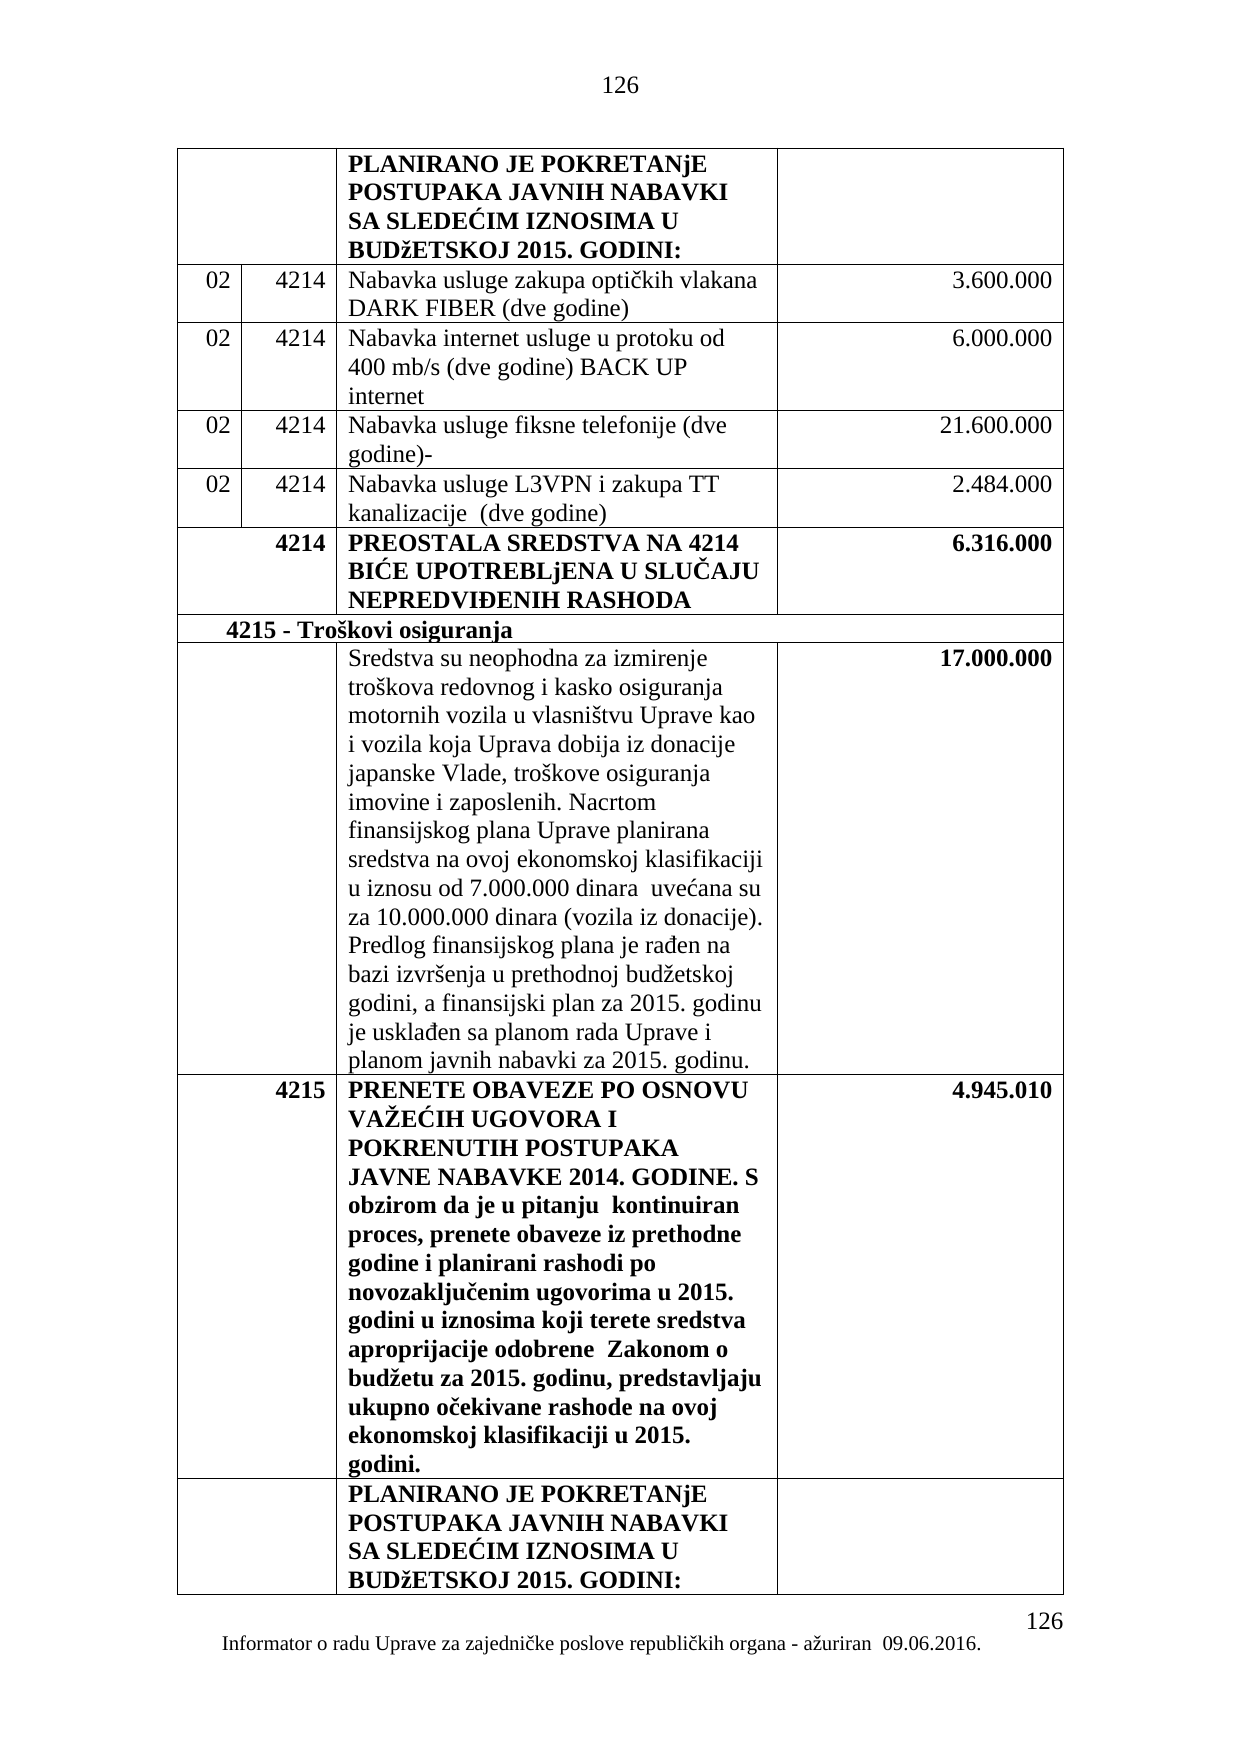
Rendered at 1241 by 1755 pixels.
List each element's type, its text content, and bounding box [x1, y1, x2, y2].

table_cell 17.000.000 [778, 643, 1063, 1074]
table_cell 4215 - Troškovi osiguranja [178, 615, 1063, 642]
table_cell Nabavka usluge fiksne telefonije (dve godine)- [337, 411, 777, 468]
table_cell 4214 [242, 265, 336, 322]
table_cell Nabavka usluge zakupa optičkih vlakana DARK FIBER (dve godine) [337, 265, 777, 322]
table_cell 4214 [242, 411, 336, 468]
table_cell 4215 [178, 1075, 336, 1478]
table_cell Nabavka internet usluge u protoku od 400 mb/s (dve godine) BACK UP internet [337, 323, 777, 409]
table_cell 02 [178, 323, 241, 409]
table_cell [178, 1479, 336, 1594]
table_cell Sredstva su neophodna za izmirenje troškova redovnog i kasko osiguranja motornih vozila u vlasništvu Uprave kao i vozila koja Uprava dobija iz donacije japanske Vlade, troškove osiguranja imovine i zaposlenih. Nacrtom finansijskog plana Uprave planirana sredstva na ovoj ekonomskoj klasifikaciji u iznosu od 7.000.000 dinara uvećana su za 10.000.000 dinara (vozila iz donacije). Predlog finansijskog plana je rađen na bazi izvršenja u prethodnoj budžetskoj godini, a finansijski plan za 2015. godinu je usklađen sa planom rada Uprave i planom javnih nabavki za 2015. godinu. [337, 643, 777, 1074]
table_cell 6.316.000 [778, 528, 1063, 614]
table_cell 4214 [242, 469, 336, 527]
table_cell PLANIRANO JE POKRETANјE POSTUPAKA JAVNIH NABAVKI SA SLEDEĆIM IZNOSIMA U BUDžETSKOJ 2015. GODINI: [337, 1479, 777, 1594]
table_cell 4214 [242, 323, 336, 409]
table_cell 4.945.010 [778, 1075, 1063, 1478]
table_cell [778, 149, 1063, 264]
table_cell [178, 643, 336, 1074]
table_cell 6.000.000 [778, 323, 1063, 409]
table_cell 02 [178, 469, 241, 527]
table_cell [178, 149, 336, 264]
table_cell 2.484.000 [778, 469, 1063, 527]
table_cell PLANIRANO JE POKRETANјE POSTUPAKA JAVNIH NABAVKI SA SLEDEĆIM IZNOSIMA U BUDžETSKOJ 2015. GODINI: [337, 149, 777, 264]
table_cell Nabavka usluge L3VPN i zakupa TT kanalizacije (dve godine) [337, 469, 777, 527]
table_cell PREOSTALA SREDSTVA NA 4214 BIĆE UPOTREBLjENA U SLUČAJU NEPREDVIĐENIH RASHODA [337, 528, 777, 614]
table_cell 02 [178, 411, 241, 468]
table_cell [778, 1479, 1063, 1594]
table_cell 3.600.000 [778, 265, 1063, 322]
table_cell 02 [178, 265, 241, 322]
table_cell PRENETE OBAVEZE PO OSNOVU VAŽEĆIH UGOVORA I POKRENUTIH POSTUPAKA JAVNE NABAVKE 2014. GODINE. S obzirom da je u pitanju kontinuiran proces, prenete obaveze iz prethodne godine i planirani rashodi po novozaklјučenim ugovorima u 2015. godini u iznosima koji terete sredstva aproprijacije odobrene Zakonom o budžetu za 2015. godinu, predstavlјaju ukupno očekivane rashode na ovoj ekonomskoj klasifikaciji u 2015. godini. [337, 1075, 777, 1478]
table_cell 4214 [178, 528, 336, 614]
table_cell 21.600.000 [778, 411, 1063, 468]
